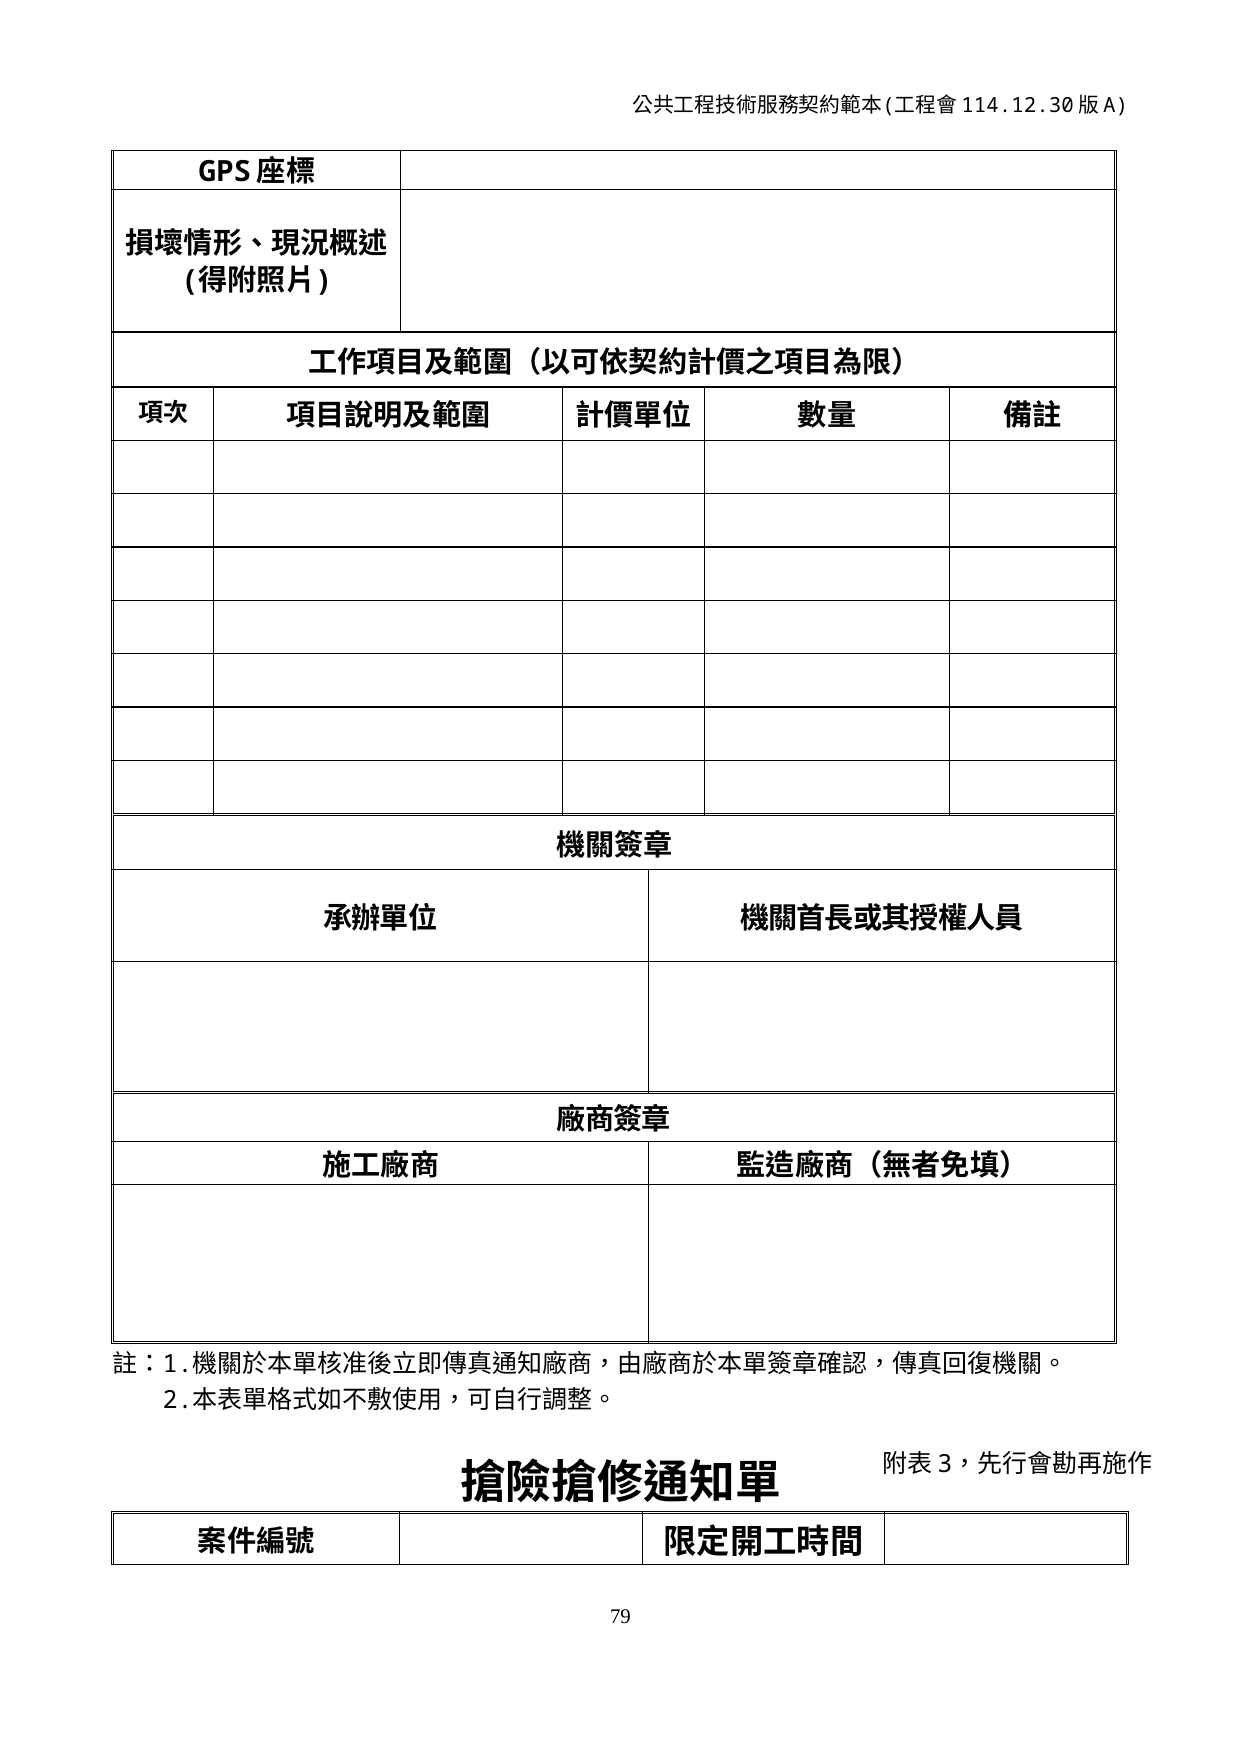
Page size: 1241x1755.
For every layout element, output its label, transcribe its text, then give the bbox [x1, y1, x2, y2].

table_cell [114, 708, 213, 760]
table_cell 機關簽章 [114, 816, 1114, 869]
table_cell 廠商簽章 [114, 1094, 1114, 1141]
table_cell [705, 654, 949, 706]
table_cell [214, 654, 562, 706]
table_cell [705, 494, 949, 546]
table_cell [214, 441, 562, 493]
text 2.本表單格式如不敷使用，可自行調整。 [162, 1380, 1128, 1416]
table_cell [401, 190, 1114, 331]
table_cell [563, 601, 704, 653]
table_cell [950, 494, 1114, 546]
table_cell [214, 761, 562, 813]
text 附表3，先行會勘再施作者 [882, 1443, 1164, 1485]
table_cell 計價單位 [563, 388, 704, 440]
table_cell [563, 654, 704, 706]
table_cell [114, 601, 213, 653]
table_cell 數量 [705, 388, 949, 440]
table_cell [705, 548, 949, 600]
table_cell [705, 601, 949, 653]
table_cell [950, 601, 1114, 653]
table_cell [950, 441, 1114, 493]
table_cell [563, 761, 704, 813]
table_cell [114, 761, 213, 813]
table_cell [950, 654, 1114, 706]
table_cell 損壞情形、現況概述(得附照片) [114, 190, 400, 331]
table_cell [401, 151, 1114, 188]
table_cell [705, 708, 949, 760]
table_cell [214, 601, 562, 653]
table_cell 施工廠商 [114, 1142, 648, 1184]
table_cell [950, 708, 1114, 760]
table_cell [114, 1185, 648, 1341]
text 註：1.機關於本單核准後立即傳真通知廠商，由廠商於本單簽章確認，傳真回復機關。 [112, 1344, 1128, 1380]
text 搶險搶修通知單 [112, 1445, 1128, 1511]
table_cell [214, 494, 562, 546]
table_cell [563, 494, 704, 546]
table_cell [563, 708, 704, 760]
table_cell 機關首長或其授權人員 [649, 870, 1114, 961]
table_cell [705, 441, 949, 493]
table_cell [950, 761, 1114, 813]
table_cell [114, 962, 648, 1091]
table_cell [563, 441, 704, 493]
table_cell [950, 548, 1114, 600]
table_cell GPS座標 [114, 151, 400, 188]
table_cell [705, 761, 949, 813]
table_cell [563, 548, 704, 600]
table_cell 項目說明及範圍 [214, 388, 562, 440]
table_cell [649, 1185, 1114, 1341]
table_cell 監造廠商（無者免填） [649, 1142, 1114, 1184]
table_cell [114, 548, 213, 600]
table_header 案件編號 [114, 1514, 399, 1564]
table_cell [649, 962, 1114, 1091]
table_cell 備註 [950, 388, 1114, 440]
table_header [885, 1514, 1126, 1564]
table_cell [214, 548, 562, 600]
table_cell [114, 494, 213, 546]
table_cell 項次 [114, 388, 213, 440]
table_cell 承辦單位 [114, 870, 648, 961]
table_header [400, 1514, 642, 1564]
table_cell [114, 654, 213, 706]
table_cell 工作項目及範圍（以可依契約計價之項目為限） [114, 333, 1114, 386]
table_header 限定開工時間 [643, 1514, 884, 1564]
table_cell [214, 708, 562, 760]
table_cell [114, 441, 213, 493]
